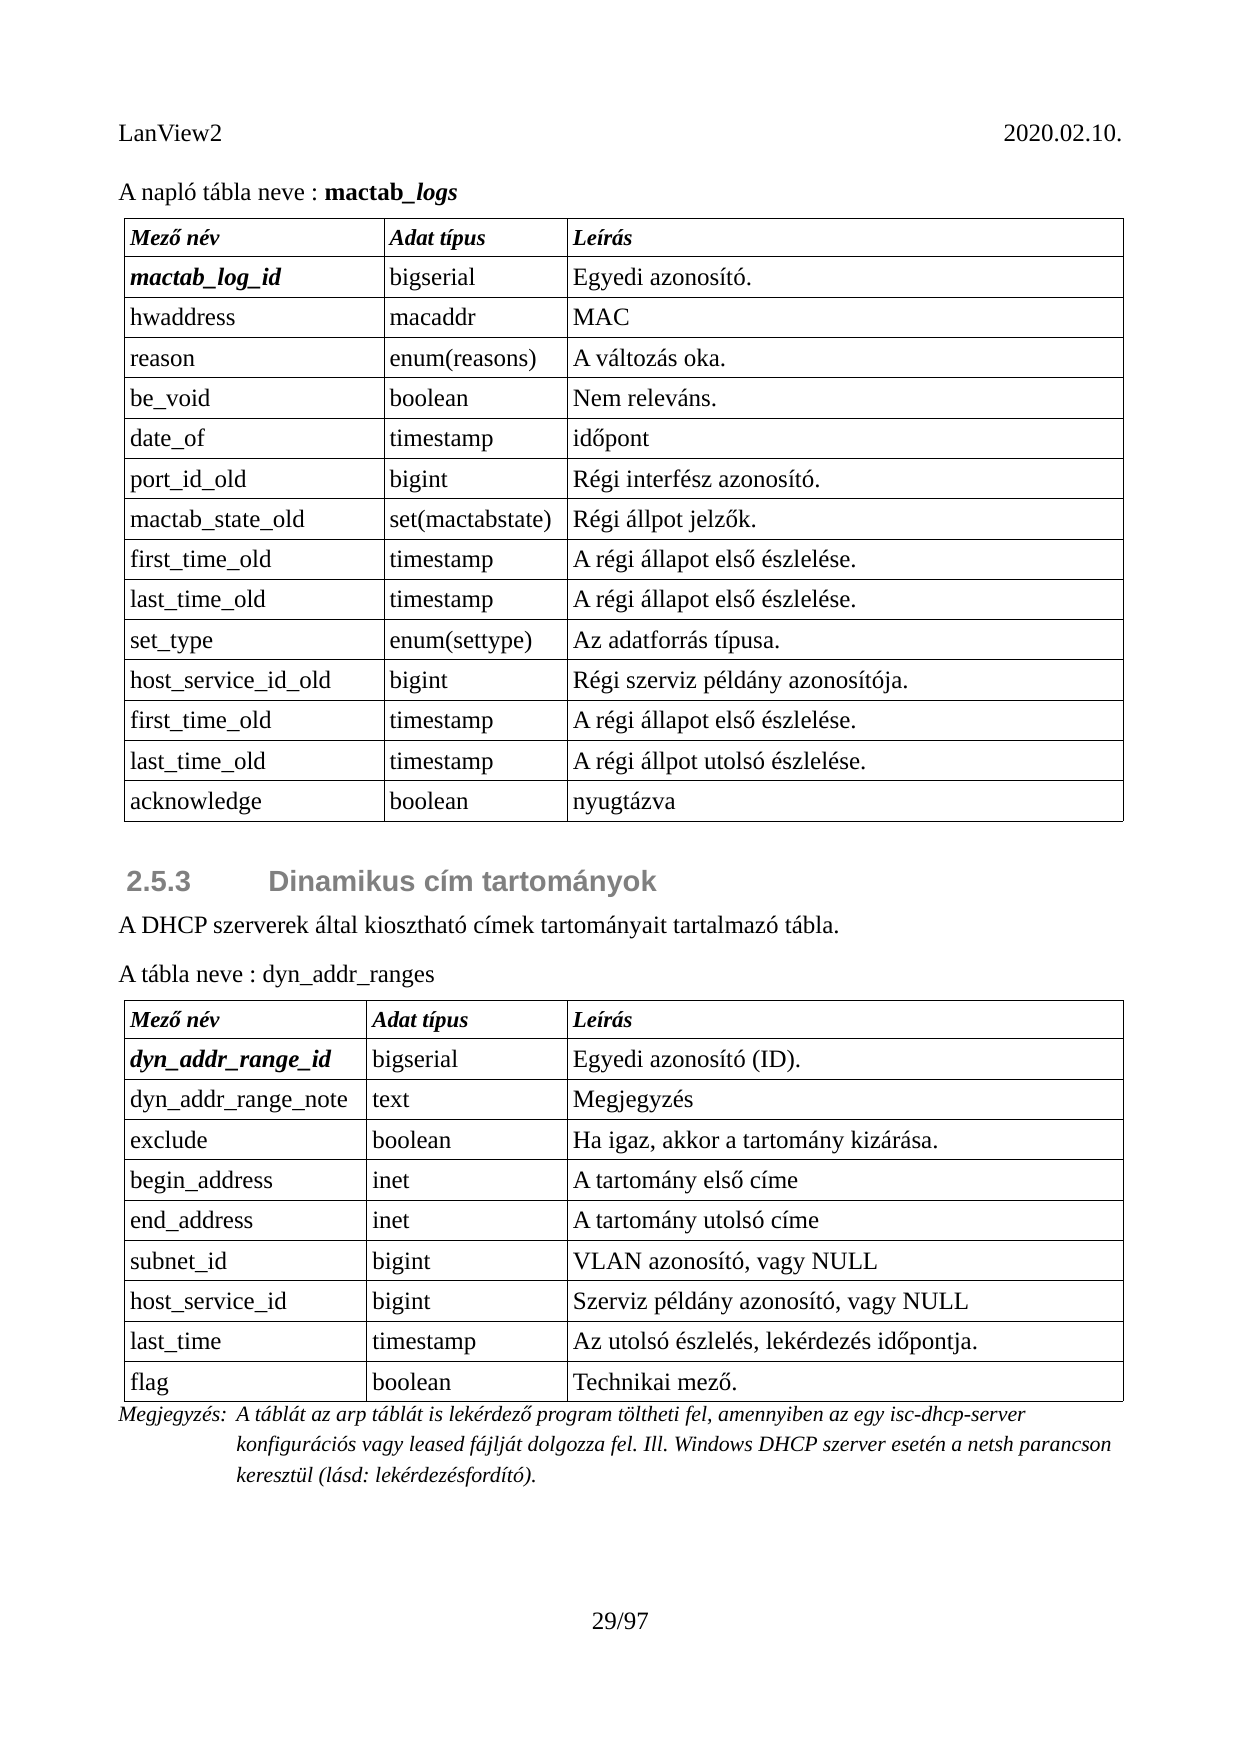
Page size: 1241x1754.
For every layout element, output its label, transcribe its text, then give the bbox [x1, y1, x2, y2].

table_cell boolean [385, 781, 567, 821]
table_cell VLAN azonosító, vagy NULL [568, 1241, 1123, 1280]
table_cell bigint [385, 660, 567, 700]
table_cell Ha igaz, akkor a tartomány kizárása. [568, 1120, 1123, 1159]
table_cell mactab_state_old [125, 499, 384, 538]
table_cell enum(reasons) [385, 338, 567, 377]
table_cell exclude [125, 1120, 366, 1159]
table_cell A tartomány első címe [568, 1160, 1123, 1199]
table_header Mező név [125, 219, 384, 256]
table_cell Technikai mező. [568, 1362, 1123, 1401]
table_cell mactab_log_id [125, 257, 384, 297]
table_header Adat típus [367, 1001, 567, 1038]
table_cell flag [125, 1362, 366, 1401]
subtitle Dinamikus cím tartományok [118, 864, 1122, 898]
table_cell acknowledge [125, 781, 384, 821]
text A napló tábla neve : mactab_logs [118, 177, 1122, 206]
table_cell Az utolsó észlelés, lekérdezés időpontja. [568, 1322, 1123, 1361]
table_cell reason [125, 338, 384, 377]
table_cell Régi állpot jelzők. [568, 499, 1123, 538]
table_cell set_type [125, 620, 384, 659]
table_cell host_service_id_old [125, 660, 384, 700]
table_cell first_time_old [125, 701, 384, 740]
table_cell timestamp [385, 701, 567, 740]
table_cell Egyedi azonosító (ID). [568, 1039, 1123, 1079]
table_cell boolean [367, 1120, 567, 1159]
table_cell A tartomány utolsó címe [568, 1201, 1123, 1240]
table_header Adat típus [385, 219, 567, 256]
table_cell timestamp [385, 580, 567, 619]
table_cell A régi állapot első észlelése. [568, 580, 1123, 619]
table_cell host_service_id [125, 1281, 366, 1321]
table_cell bigserial [367, 1039, 567, 1079]
table_cell end_address [125, 1201, 366, 1240]
table_cell MAC [568, 298, 1123, 337]
table_header Leírás [568, 1001, 1123, 1038]
table_cell bigint [367, 1281, 567, 1321]
table_cell boolean [385, 378, 567, 417]
table_cell first_time_old [125, 540, 384, 579]
text Megjegyzés: A táblát az arp táblát is lekérdező program töltheti fel, amennyiben az egy isc-dhcp-server konfigurációs vagy leased fájlját dolgozza fel. Ill. Windows DHCP szerver esetén a netsh parancson keresztül (lásd: lekérdezésfordító). [118, 1401, 1122, 1487]
text A DHCP szerverek által kiosztható címek tartományait tartalmazó tábla. [118, 910, 1122, 939]
table_cell last_time [125, 1322, 366, 1361]
table_cell Egyedi azonosító. [568, 257, 1123, 297]
table_cell enum(settype) [385, 620, 567, 659]
table_cell nyugtázva [568, 781, 1123, 821]
table_cell hwaddress [125, 298, 384, 337]
table_cell boolean [367, 1362, 567, 1401]
table_cell bigint [385, 459, 567, 498]
table_cell dyn_addr_range_note [125, 1080, 366, 1119]
table_cell begin_address [125, 1160, 366, 1199]
table_cell Megjegyzés [568, 1080, 1123, 1119]
table_cell set(mactabstate) [385, 499, 567, 538]
table_cell last_time_old [125, 580, 384, 619]
table_cell A régi állapot első észlelése. [568, 701, 1123, 740]
table_header Mező név [125, 1001, 366, 1038]
table_cell timestamp [385, 741, 567, 780]
table_cell Nem releváns. [568, 378, 1123, 417]
table_cell Szerviz példány azonosító, vagy NULL [568, 1281, 1123, 1321]
table_cell dyn_addr_range_id [125, 1039, 366, 1079]
table_cell subnet_id [125, 1241, 366, 1280]
table_cell timestamp [385, 419, 567, 458]
table_cell A változás oka. [568, 338, 1123, 377]
table_cell bigint [367, 1241, 567, 1280]
table_cell bigserial [385, 257, 567, 297]
table_cell Régi szerviz példány azonosítója. [568, 660, 1123, 700]
table_header Leírás [568, 219, 1123, 256]
table_cell text [367, 1080, 567, 1119]
table_cell inet [367, 1201, 567, 1240]
text A tábla neve : dyn_addr_ranges [118, 959, 1122, 988]
table_cell Az adatforrás típusa. [568, 620, 1123, 659]
table_cell timestamp [385, 540, 567, 579]
table_cell port_id_old [125, 459, 384, 498]
table_cell last_time_old [125, 741, 384, 780]
table_cell timestamp [367, 1322, 567, 1361]
table_cell date_of [125, 419, 384, 458]
table_cell A régi állpot utolsó észlelése. [568, 741, 1123, 780]
table_cell időpont [568, 419, 1123, 458]
table_cell inet [367, 1160, 567, 1199]
table_cell be_void [125, 378, 384, 417]
table_cell A régi állapot első észlelése. [568, 540, 1123, 579]
table_cell macaddr [385, 298, 567, 337]
table_cell Régi interfész azonosító. [568, 459, 1123, 498]
